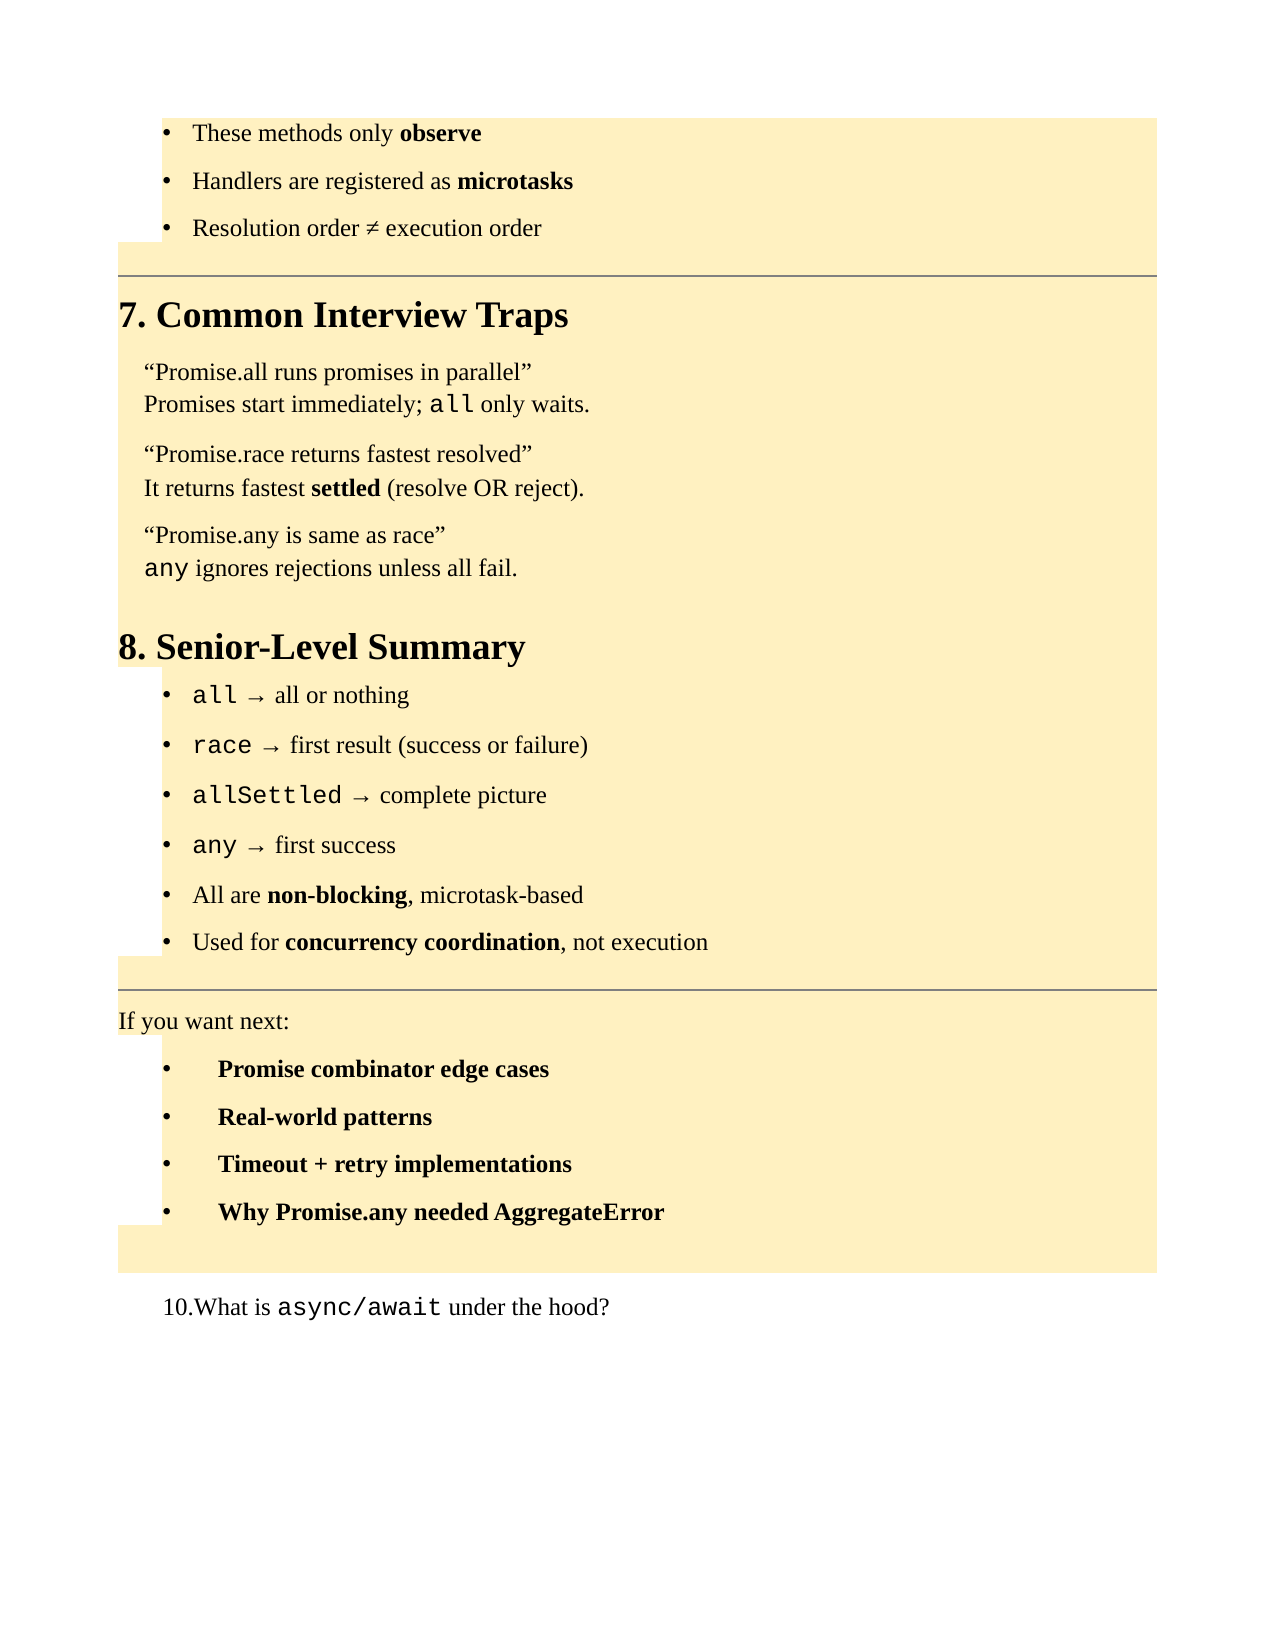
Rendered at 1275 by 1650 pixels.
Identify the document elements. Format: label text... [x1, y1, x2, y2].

text ❌ “Promise.race returns fastest resolved” ✅ It returns fastest settled (resolve OR reject). [118, 439, 1157, 501]
list 🔥 Why Promise.any needed AggregateError [162, 1197, 1157, 1226]
list These methods only observe [162, 118, 1157, 147]
list 🔥 Timeout + retry implementations [162, 1149, 1157, 1178]
list Handlers are registered as microtasks [162, 166, 1157, 194]
list Used for concurrency coordination, not execution [162, 927, 1157, 956]
text If you want next: [118, 1006, 1157, 1035]
list Resolution order ≠ execution order [162, 213, 1157, 242]
list allSettled → complete picture [162, 780, 1157, 811]
text ❌ “Promise.any is same as race” ❌ any ignores rejections unless all fail. [118, 520, 1157, 584]
list all → all or nothing [162, 680, 1157, 711]
subtitle 8. Senior-Level Summary [118, 624, 1157, 667]
list 🔥 Real-world patterns [162, 1102, 1157, 1130]
list What is async/await under the hood? [162, 1292, 1157, 1323]
list All are non-blocking, microtask-based [162, 880, 1157, 908]
subtitle 7. Common Interview Traps [118, 292, 1157, 336]
list race → first result (success or failure) [162, 730, 1157, 761]
text ❌ “Promise.all runs promises in parallel” ✅ Promises start immediately; all only waits. [118, 357, 1157, 420]
list any → first success [162, 830, 1157, 861]
list 🔥 Promise combinator edge cases [162, 1054, 1157, 1083]
